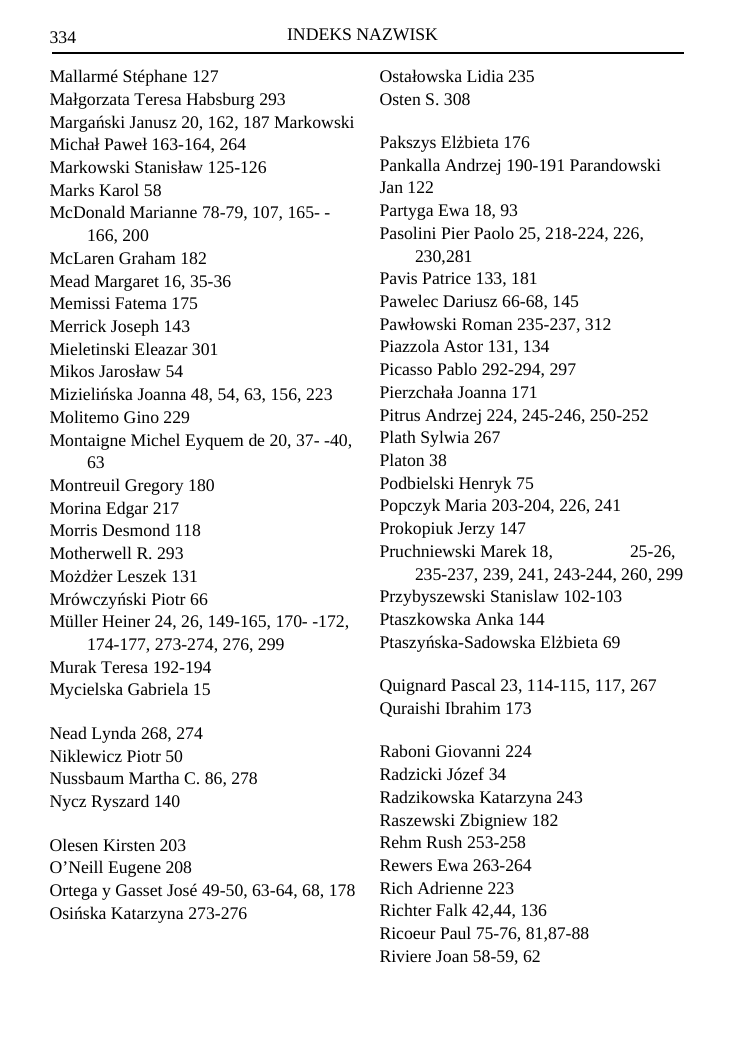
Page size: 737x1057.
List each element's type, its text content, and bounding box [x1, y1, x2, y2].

text 334 [49, 27, 83, 47]
text Murak Teresa 192-194 [49, 657, 360, 677]
text Mrówczyński Piotr 66 [49, 588, 360, 609]
text Ostałowska Lidia 235 [379, 66, 688, 86]
text Motherwell R. 293 [49, 543, 360, 563]
text 230,281 [379, 245, 688, 266]
text Rehm Rush 253-258 [379, 832, 688, 852]
text Osińska Katarzyna 273-276 [49, 903, 360, 923]
text Mead Margaret 16, 35-36 [49, 271, 360, 291]
text Memissi Fatema 175 [49, 293, 360, 313]
text Pruchniewski Marek 18, 25-26, [379, 541, 688, 561]
text Pankalla Andrzej 190-191 Parandowski Jan 122 [379, 154, 688, 198]
text Olesen Kirsten 203 [49, 834, 360, 855]
text Osten S. 308 [379, 88, 688, 109]
text Piazzola Astor 131, 134 [379, 336, 688, 357]
text Radzikowska Katarzyna 243 [379, 787, 688, 807]
text Przybyszewski Stanislaw 102-103 Ptaszkowska Anka 144 [379, 586, 688, 629]
text Prokopiuk Jerzy 147 [379, 518, 688, 538]
text McLaren Graham 182 [49, 248, 360, 268]
text Plath Sylwia 267 [379, 427, 688, 447]
text Rewers Ewa 263-264 [379, 855, 688, 875]
text INDEKS NAZWISK [287, 24, 450, 44]
text Quraishi Ibrahim 173 [379, 698, 688, 718]
text Pawelec Dariusz 66-68, 145 [379, 291, 688, 311]
text Richter Falk 42,44, 136 [379, 900, 688, 921]
text Pierzchała Joanna 171 [379, 382, 688, 402]
text Mallarmé Stéphane 127 [49, 66, 360, 86]
text Pawłowski Roman 235-237, 312 [379, 313, 688, 334]
text Podbielski Henryk 75 [379, 472, 688, 493]
text Nycz Ryszard 140 [49, 791, 360, 811]
text Mizielińska Joanna 48, 54, 63, 156, 223 [49, 384, 360, 404]
text Pakszys Elżbieta 176 [379, 132, 688, 152]
text Müller Heiner 24, 26, 149-165, 170- -172, 174-177, 273-274, 276, 299 [49, 611, 360, 654]
text Nead Lynda 268, 274 [49, 723, 360, 743]
text Platon 38 [379, 450, 688, 470]
text Partyga Ewa 18, 93 [379, 200, 688, 220]
text Ricoeur Paul 75-76, 81,87-88 [379, 923, 688, 943]
text Picasso Pablo 292-294, 297 [379, 359, 688, 379]
text Radzicki Józef 34 [379, 764, 688, 784]
text Pavis Patrice 133, 181 [379, 268, 688, 288]
text Pasolini Pier Paolo 25, 218-224, 226, [379, 223, 688, 243]
text Pitrus Andrzej 224, 245-246, 250-252 [379, 404, 688, 425]
text Morina Edgar 217 [49, 498, 360, 518]
text Montreuil Gregory 180 [49, 475, 360, 495]
text Mikos Jarosław 54 [49, 361, 360, 382]
text Quignard Pascal 23, 114-115, 117, 267 [379, 675, 688, 695]
text 235-237, 239, 241, 243-244, 260, 299 [415, 563, 688, 584]
text Riviere Joan 58-59, 62 [379, 946, 688, 966]
text Marks Karol 58 [49, 180, 360, 200]
text Markowski Stanisław 125-126 [49, 157, 360, 177]
text Małgorzata Teresa Habsburg 293 Margański Janusz 20, 162, 187 Markowski Michał Paweł 163-164, 264 [49, 89, 360, 154]
text Ptaszyńska-Sadowska Elżbieta 69 [379, 631, 688, 652]
text Popczyk Maria 203-204, 226, 241 [379, 495, 688, 516]
text Montaigne Michel Eyquem de 20, 37- -40, 63 [49, 429, 360, 472]
text Niklewicz Piotr 50 [49, 746, 360, 766]
text Rich Adrienne 223 [379, 877, 688, 898]
text Raszewski Zbigniew 182 [379, 809, 688, 830]
text Ortega y Gasset José 49-50, 63-64, 68, 178 [49, 880, 360, 901]
text Mieletinski Eleazar 301 [49, 339, 360, 359]
text Możdżer Leszek 131 [49, 566, 360, 586]
text McDonald Marianne 78-79, 107, 165- -166, 200 [49, 202, 360, 245]
text Mycielska Gabriela 15 [49, 679, 360, 699]
text Nussbaum Martha C. 86, 278 [49, 768, 360, 788]
text Morris Desmond 118 [49, 520, 360, 541]
text Molitemo Gino 229 [49, 407, 360, 427]
text Raboni Giovanni 224 [379, 741, 688, 762]
text Merrick Joseph 143 [49, 316, 360, 336]
text O’Neill Eugene 208 [49, 857, 360, 878]
